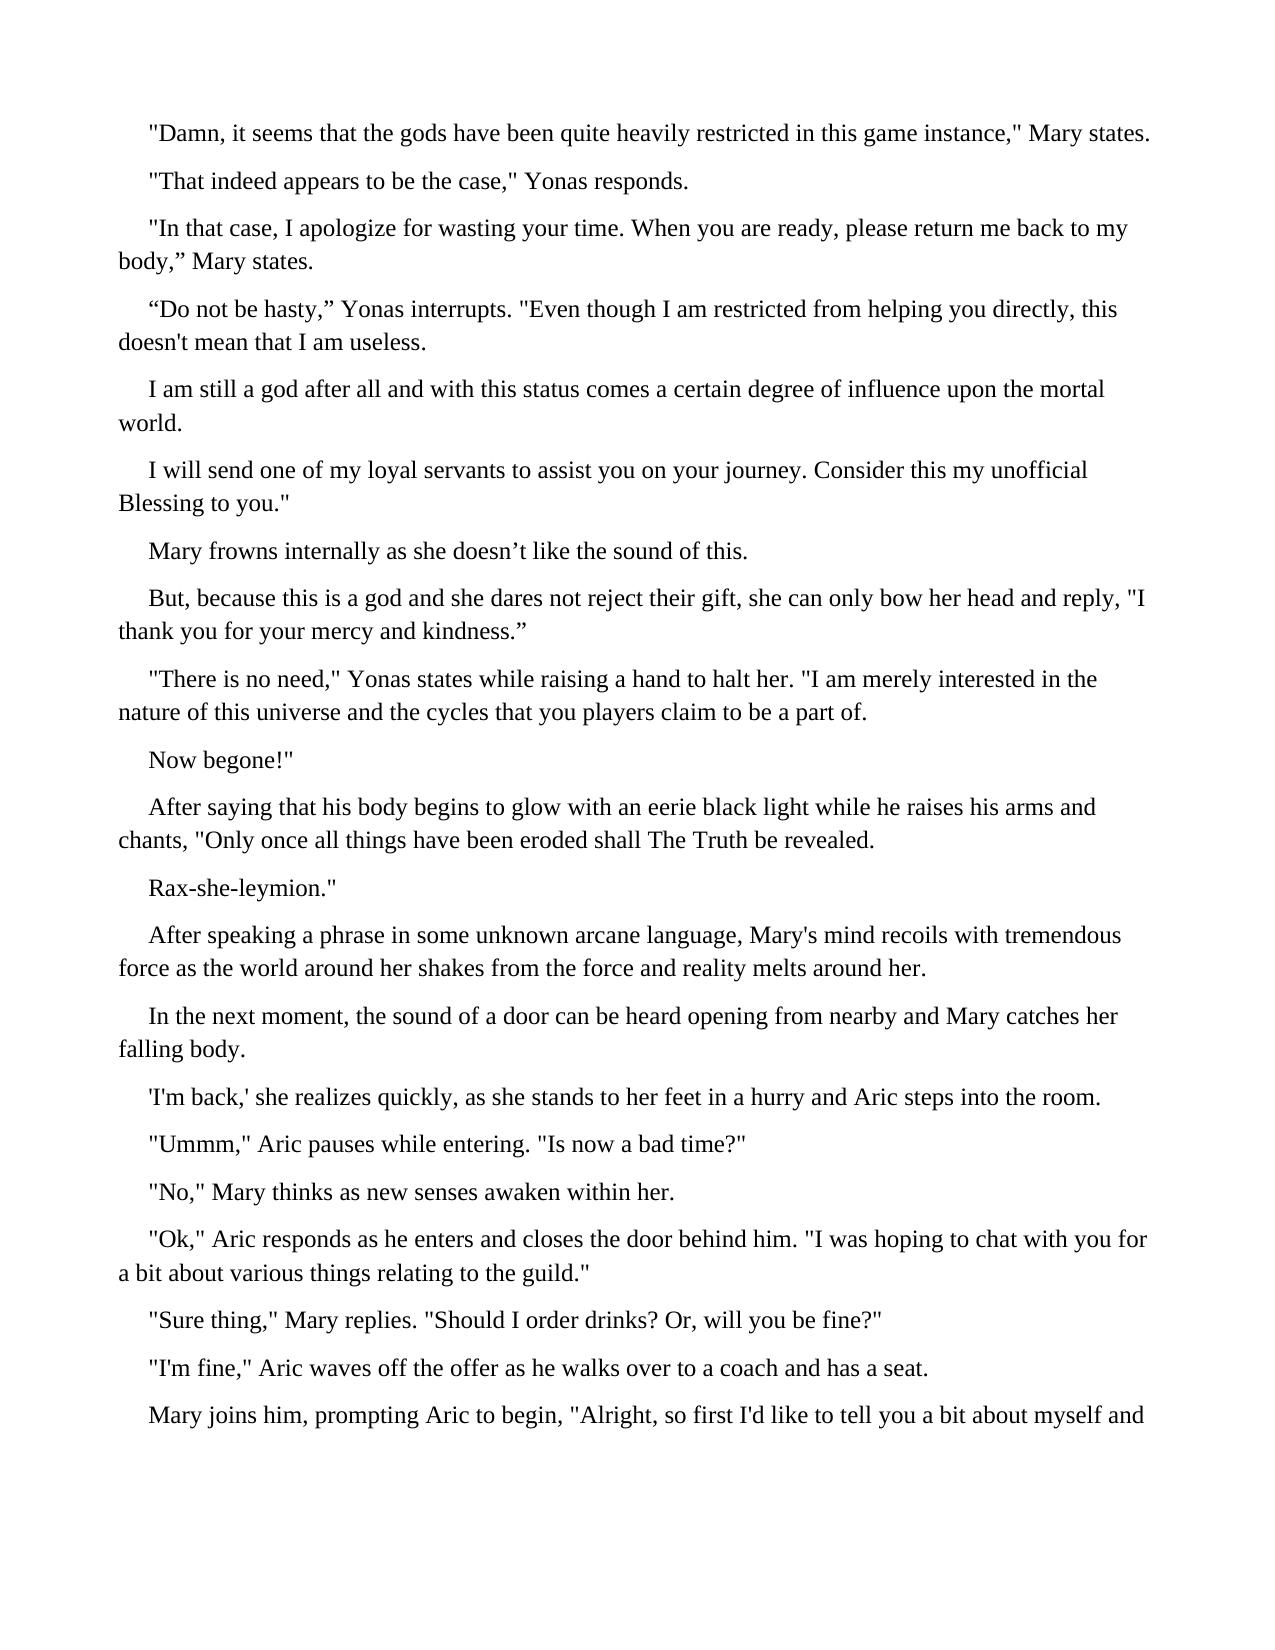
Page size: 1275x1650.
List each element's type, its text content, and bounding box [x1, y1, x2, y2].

text "That indeed appears to be the case," Yonas responds. [118, 166, 1157, 194]
text "Ok," Aric responds as he enters and closes the door behind him. "I was hoping to chat with you for a bit about various things relating to the guild." [118, 1224, 1157, 1286]
text But, because this is a god and she dares not reject their gift, she can only bow her head and reply, "I thank you for your mercy and kindness.” [118, 583, 1157, 645]
text “Do not be hasty,” Yonas interrupts. "Even though I am restricted from helping you directly, this doesn't mean that I am useless. [118, 294, 1157, 356]
text I will send one of my loyal servants to assist you on your journey. Consider this my unofficial Blessing to you." [118, 455, 1157, 517]
text Now begone!" [118, 745, 1157, 773]
text 'I'm back,' she realizes quickly, as she stands to her feet in a hurry and Aric steps into the room. [118, 1082, 1157, 1111]
text I am still a god after all and with this status comes a certain degree of influence upon the mortal world. [118, 374, 1157, 436]
text Mary frowns internally as she doesn’t like the sound of this. [118, 536, 1157, 564]
text Mary joins him, prompting Aric to begin, "Alright, so first I'd like to tell you a bit about myself and [118, 1400, 1157, 1429]
text "No," Mary thinks as new senses awaken within her. [118, 1177, 1157, 1206]
text After speaking a phrase in some unknown arcane language, Mary's mind recoils with tremendous force as the world around her shakes from the force and reality melts around her. [118, 921, 1157, 982]
text "There is no need," Yonas states while raising a hand to halt her. "I am merely interested in the nature of this universe and the cycles that you players claim to be a part of. [118, 664, 1157, 726]
text After saying that his body begins to glow with an eerie black light while he raises his arms and chants, "Only once all things have been eroded shall The Truth be revealed. [118, 792, 1157, 854]
text "Ummm," Aric pauses while entering. "Is now a bad time?" [118, 1129, 1157, 1158]
text "Damn, it seems that the gods have been quite heavily restricted in this game instance," Mary states. [118, 118, 1157, 147]
text "I'm fine," Aric waves off the offer as he walks over to a coach and has a seat. [118, 1353, 1157, 1382]
text Rax-she-leymion." [118, 873, 1157, 902]
text "Sure thing," Mary replies. "Should I order drinks? Or, will you be fine?" [118, 1305, 1157, 1334]
text In the next moment, the sound of a door can be heard opening from nearby and Mary catches her falling body. [118, 1001, 1157, 1063]
text "In that case, I apologize for wasting your time. When you are ready, please return me back to my body,” Mary states. [118, 213, 1157, 275]
